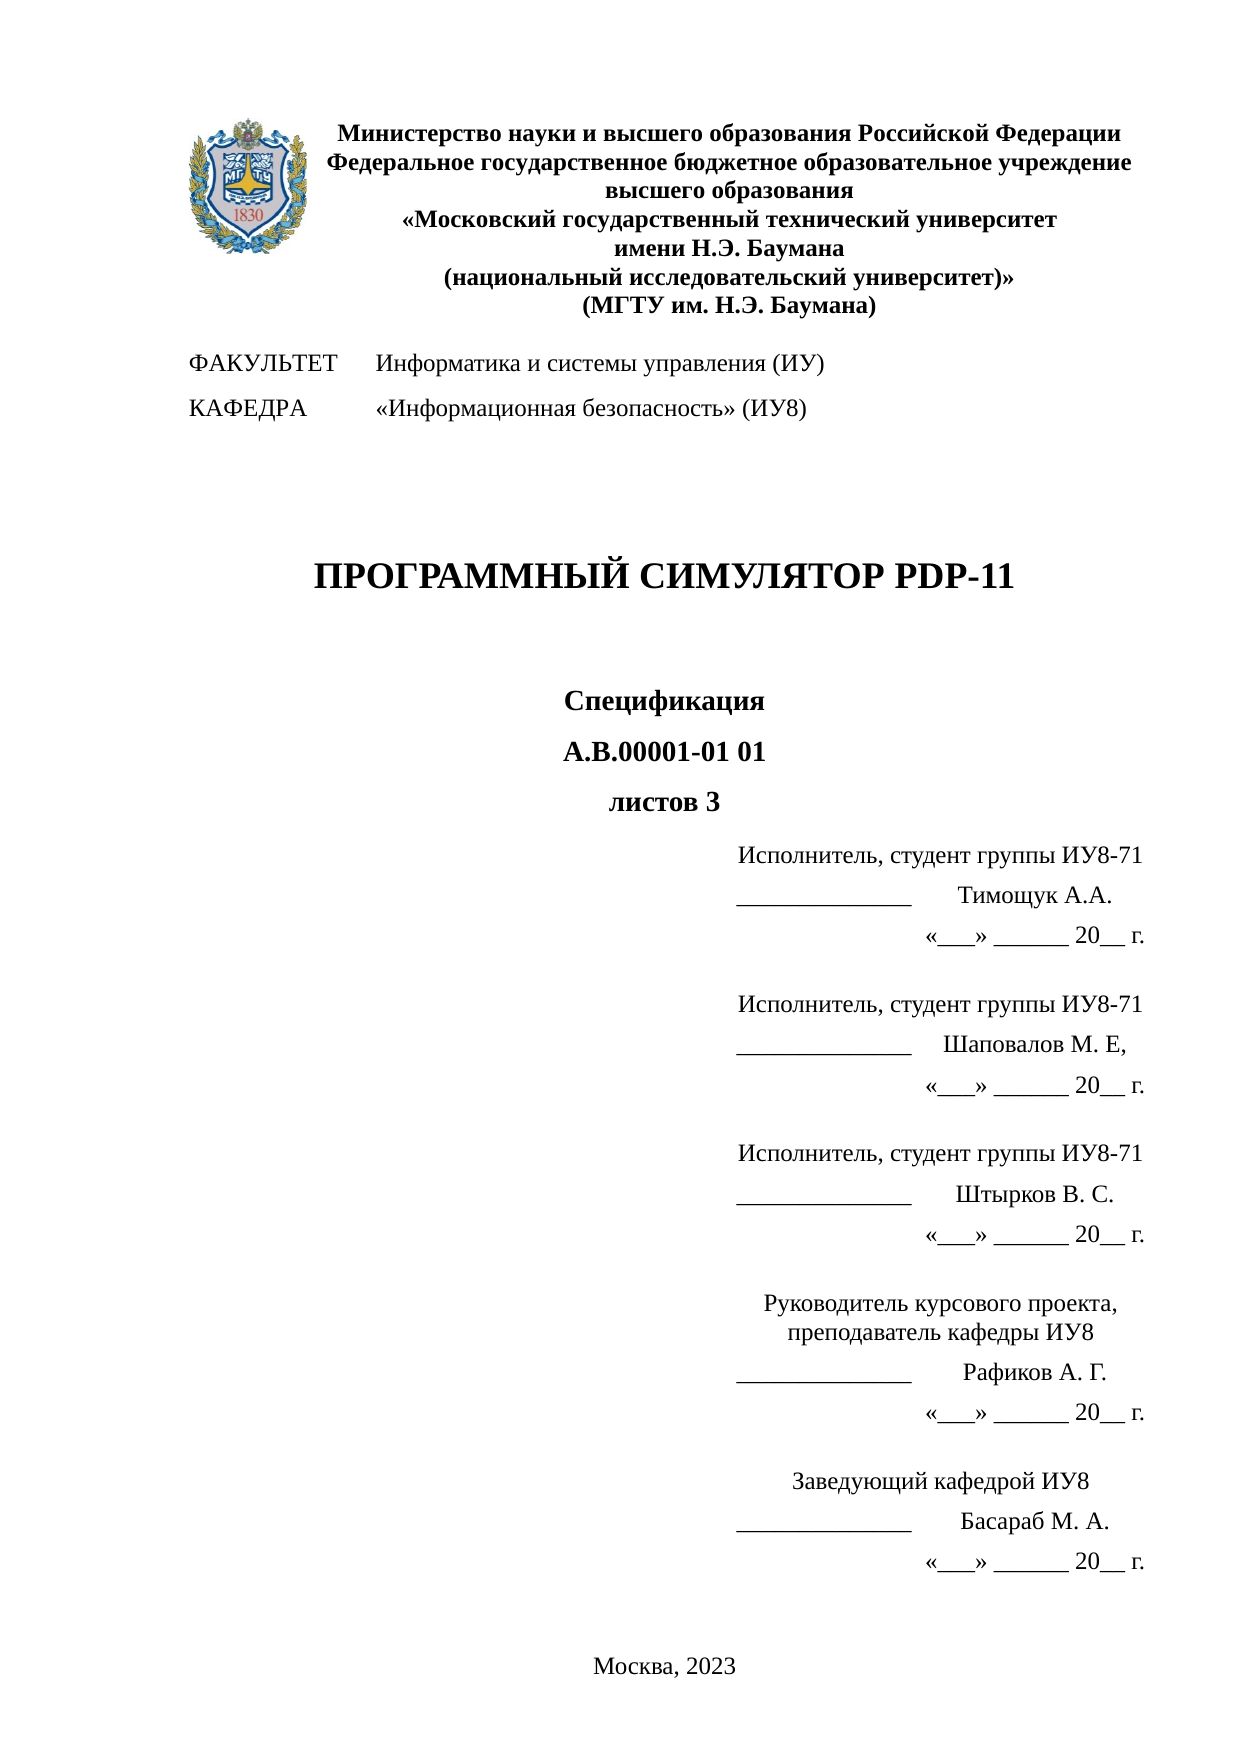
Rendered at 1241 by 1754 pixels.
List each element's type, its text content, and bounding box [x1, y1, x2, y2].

table_cell «___» ______ 20__ г. [918, 1391, 1152, 1460]
table_cell Заведующий кафедрой ИУ8 [730, 1460, 1152, 1500]
table_cell ______________ [730, 1500, 918, 1541]
table_header Информатика и системы управления (ИУ) [364, 348, 1152, 393]
table_cell Исполнитель, студент группы ИУ8-71 [730, 984, 1152, 1024]
table_cell [730, 1064, 918, 1133]
table_cell «___» ______ 20__ г. [918, 1213, 1152, 1282]
table_cell [730, 1541, 918, 1581]
text А.В.00001-01 01 [177, 734, 1152, 767]
table_cell «___» ______ 20__ г. [918, 1541, 1152, 1581]
table_header Исполнитель, студент группы ИУ8-71 [730, 834, 1152, 874]
table_header Факультет [177, 348, 364, 393]
table_cell [730, 1391, 918, 1460]
table_cell «Информационная безопасность» (ИУ8) [364, 394, 1152, 439]
text листов 3 [177, 784, 1152, 817]
text Спецификация [177, 683, 1152, 717]
table_cell Рафиков А. Г. [918, 1351, 1152, 1391]
table_cell Басараб М. А. [918, 1500, 1152, 1541]
table_cell ______________ [730, 1024, 918, 1064]
table_cell ______________ [730, 1351, 918, 1391]
table_header Министерство науки и высшего образования Российской Федерации Федеральное государственное бюджетное образовательное учреждение высшего образования «Московский государственный технический университет имени Н.Э. Баумана (национальный исследовательский университет)» (МГТУ им. Н.Э. Баумана) [307, 118, 1152, 319]
table_cell «___» ______ 20__ г. [918, 1064, 1152, 1133]
table_cell Кафедра [177, 394, 364, 439]
table_cell [730, 1213, 918, 1282]
table_cell ______________ [730, 1173, 918, 1213]
picture [188, 118, 307, 254]
table_cell Тимощук А.А. [918, 875, 1152, 915]
table_cell Штырков В. С. [918, 1173, 1152, 1213]
table_cell [730, 915, 918, 983]
table_cell Руководитель курсового проекта, преподаватель кафедры ИУ8 [730, 1282, 1152, 1351]
table_header [177, 118, 307, 319]
table_cell Шаповалов М. Е, [918, 1024, 1152, 1064]
table_cell ______________ [730, 875, 918, 915]
text ПРОГРАММНЫЙ СИМУЛЯТОР PDP-11 [177, 554, 1152, 597]
table_cell Исполнитель, студент группы ИУ8-71 [730, 1133, 1152, 1173]
table_cell «___» ______ 20__ г. [918, 915, 1152, 983]
